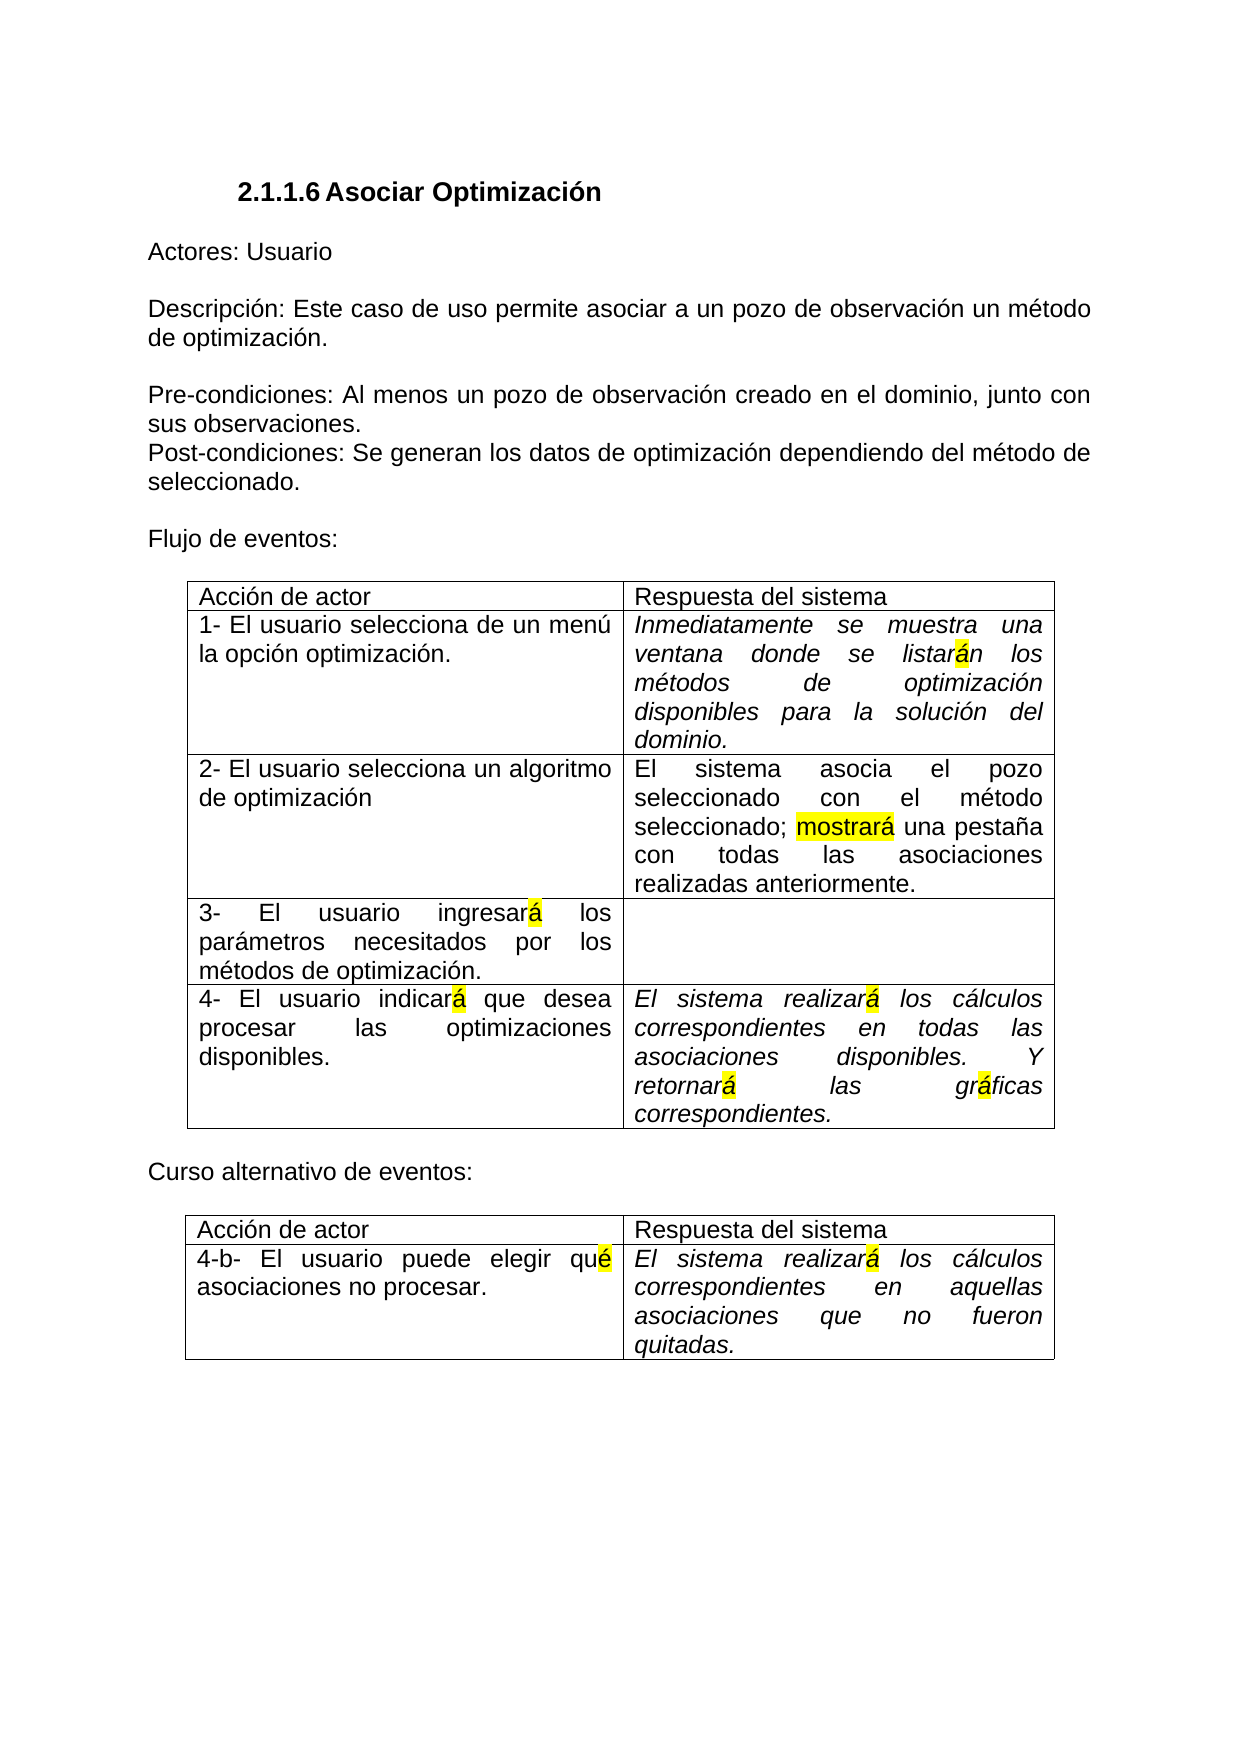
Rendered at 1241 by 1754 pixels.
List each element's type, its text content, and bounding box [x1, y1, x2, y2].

table_cell 3- El usuario ingresará los parámetros necesitados por los métodos de optimización. [188, 899, 623, 984]
table_cell El sistema asocia el pozo seleccionado con el método seleccionado; mostrará una pestaña con todas las asociaciones realizadas anteriormente. [624, 755, 1054, 898]
table_cell El sistema realizará los cálculos correspondientes en todas las asociaciones disponibles. Y retornará las gráficas correspondientes. [624, 985, 1054, 1128]
table_header Respuesta del sistema [624, 1216, 1054, 1243]
table_cell [624, 899, 1054, 984]
table_cell 2- El usuario selecciona un algoritmo de optimización [188, 755, 623, 898]
text Actores: Usuario [148, 236, 1092, 265]
table_cell El sistema realizará los cálculos correspondientes en aquellas asociaciones que no fueron quitadas. [624, 1245, 1054, 1358]
text Post-condiciones: Se generan los datos de optimización dependiendo del método de seleccionado. [148, 438, 1092, 495]
text Descripción: Este caso de uso permite asociar a un pozo de observación un método de optimización. [148, 294, 1092, 351]
subtitle Asociar Optimización [237, 176, 1092, 208]
table_cell 4- El usuario indicará que desea procesar las optimizaciones disponibles. [188, 985, 623, 1128]
table_cell Inmediatamente se muestra una ventana donde se listarán los métodos de optimización disponibles para la solución del dominio. [624, 611, 1054, 754]
text Pre-condiciones: Al menos un pozo de observación creado en el dominio, junto con sus observaciones. [148, 380, 1092, 438]
text Curso alternativo de eventos: [148, 1157, 1092, 1186]
table_cell 4-b- El usuario puede elegir qué asociaciones no procesar. [186, 1245, 623, 1358]
table_cell 1- El usuario selecciona de un menú la opción optimización. [188, 611, 623, 754]
table_header Respuesta del sistema [624, 582, 1054, 610]
table_header Acción de actor [188, 582, 623, 610]
text Flujo de eventos: [148, 524, 1092, 553]
table_header Acción de actor [186, 1216, 623, 1243]
